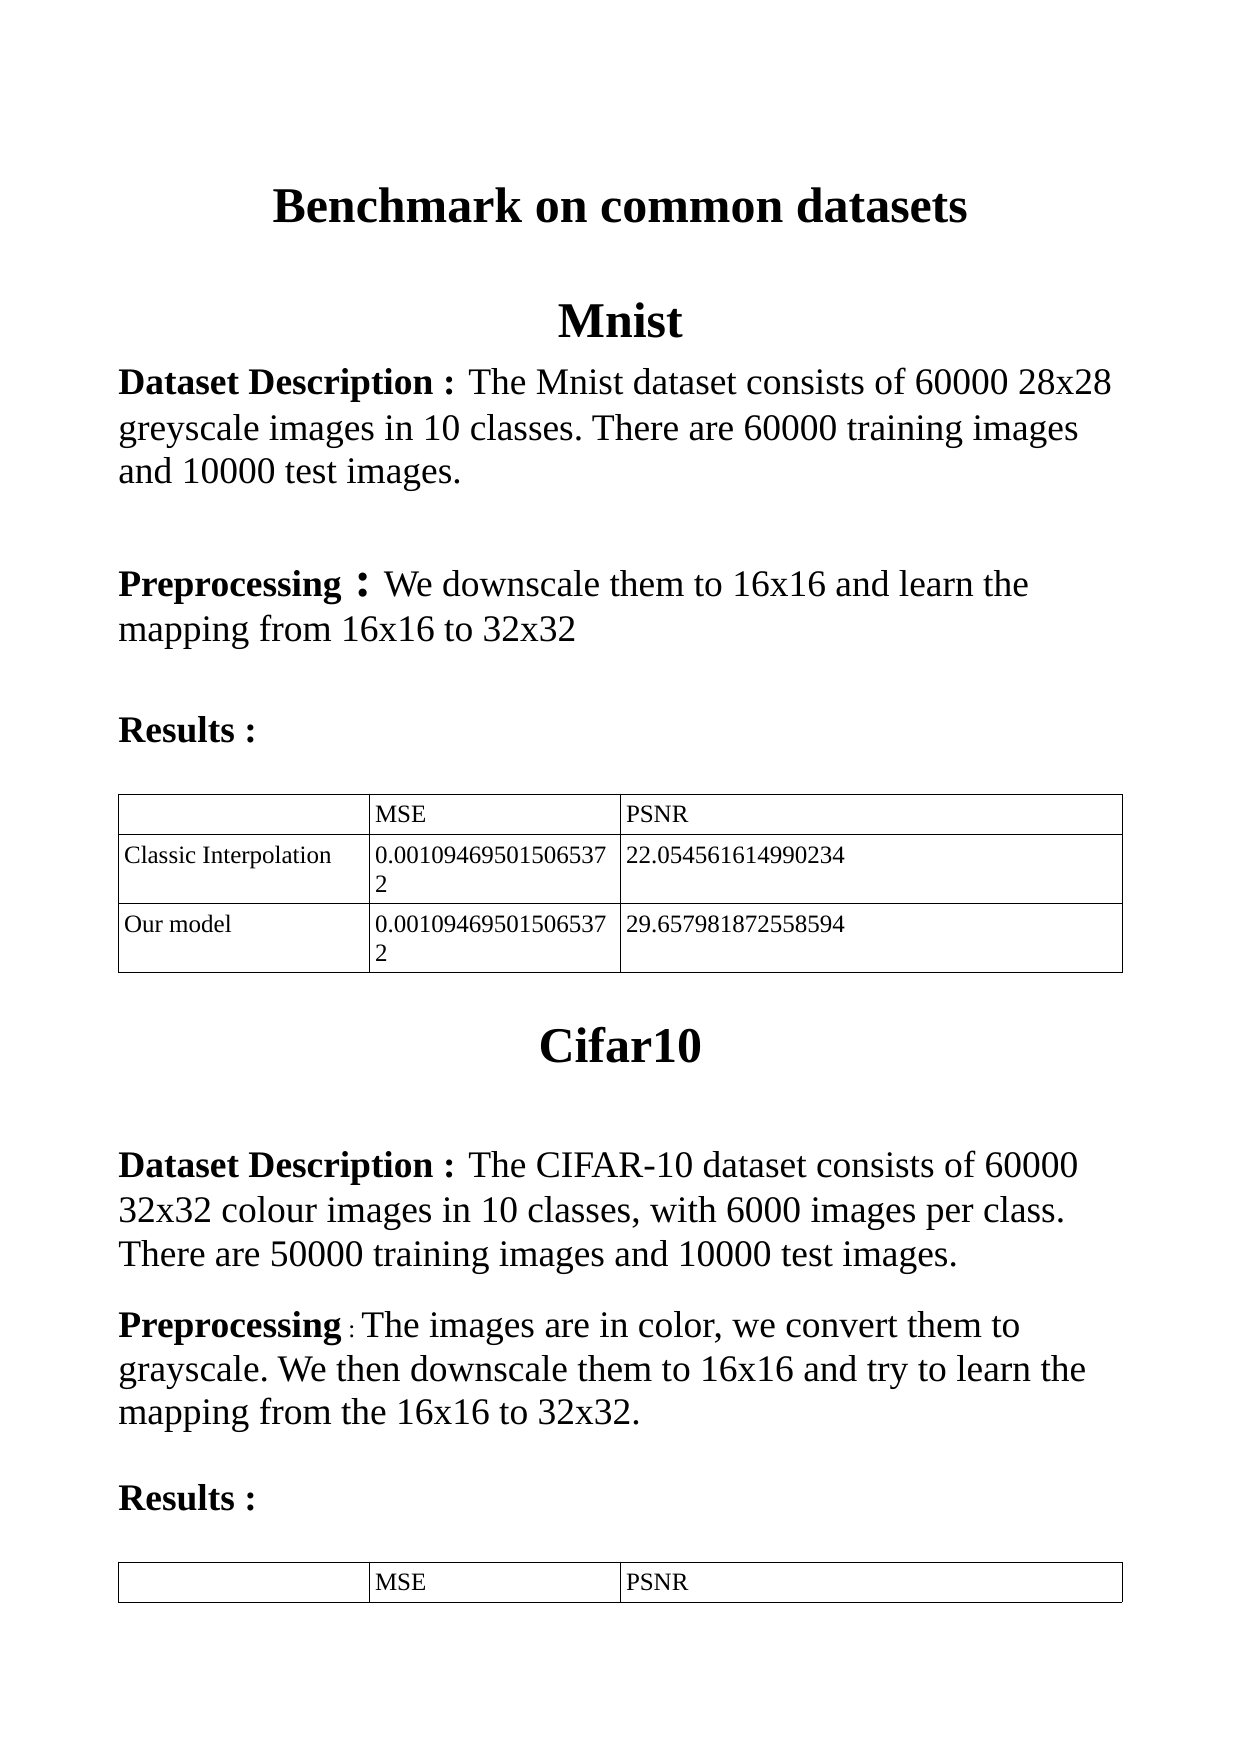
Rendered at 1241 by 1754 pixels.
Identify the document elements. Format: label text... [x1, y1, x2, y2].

table_header [119, 1563, 369, 1602]
text Results : [118, 1475, 1122, 1518]
table_header MSE [370, 1563, 620, 1602]
text Dataset Description : The CIFAR-10 dataset consists of 60000 32x32 colour images in 10 classes, with 6000 images per class. There are 50000 training images and 10000 test images. [118, 1130, 1122, 1274]
text Results : [118, 707, 1122, 751]
text Cifar10 [118, 1015, 1122, 1073]
table_cell 22.054561614990234 [621, 835, 1122, 903]
table_cell 0.001094695015065372 [370, 904, 620, 972]
table_cell 0.001094695015065372 [370, 835, 620, 903]
table_cell Classic Interpolation [119, 835, 369, 903]
table_cell 29.657981872558594 [621, 904, 1122, 972]
text Benchmark on common datasets [118, 176, 1122, 233]
table_header MSE [370, 795, 620, 834]
text Dataset Description : The Mnist dataset consists of 60000 28x28 greyscale images in 10 classes. There are 60000 training images and 10000 test images. [118, 348, 1122, 492]
text Mnist [118, 291, 1122, 348]
table_header [119, 795, 369, 834]
table_cell Our model [119, 904, 369, 972]
text Preprocessing : The images are in color, we convert them to grayscale. We then downscale them to 16x16 and try to learn the mapping from the 16x16 to 32x32. [118, 1274, 1122, 1432]
table_header PSNR [621, 795, 1122, 834]
text Preprocessing : We downscale them to 16x16 and learn the mapping from 16x16 to 32x32 [118, 492, 1122, 650]
table_header PSNR [621, 1563, 1122, 1602]
